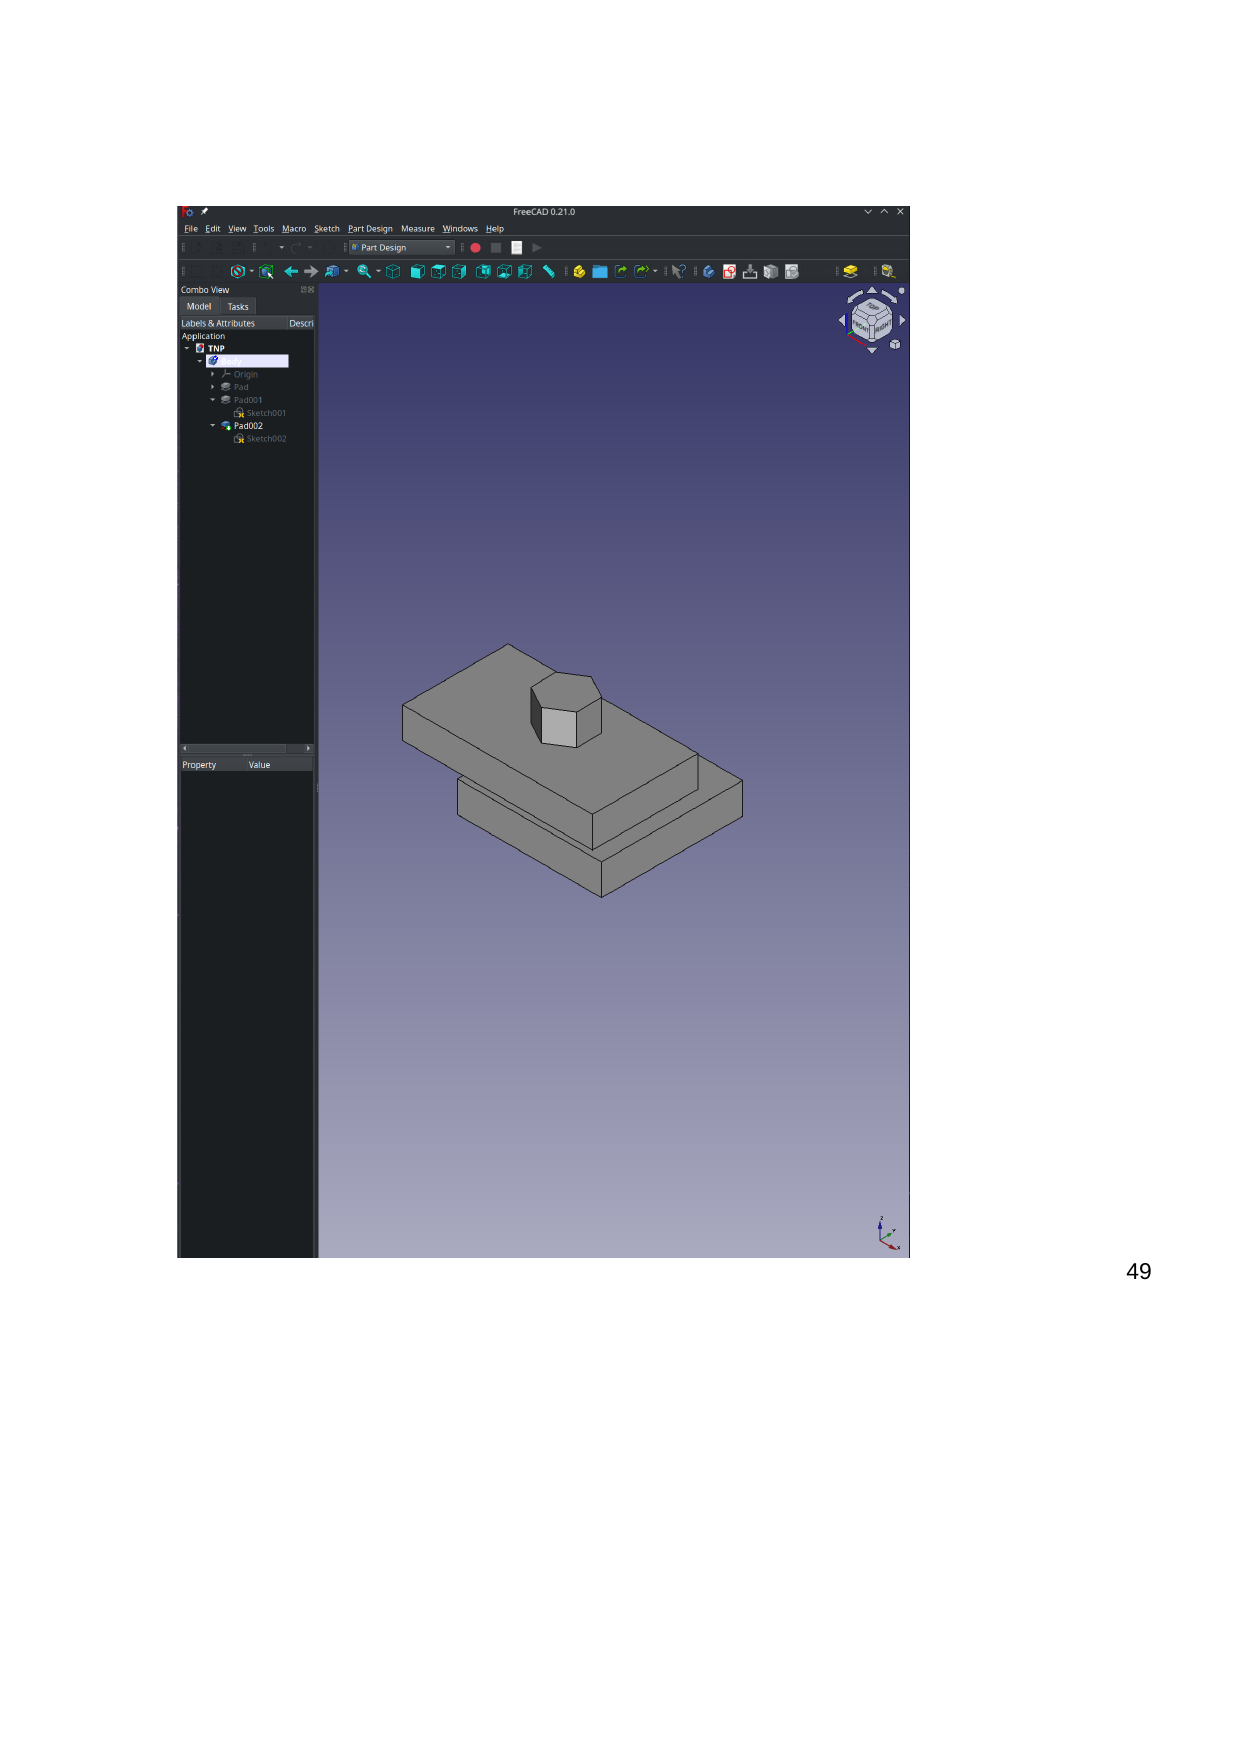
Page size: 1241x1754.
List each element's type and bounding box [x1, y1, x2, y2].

picture [177, 206, 910, 1258]
